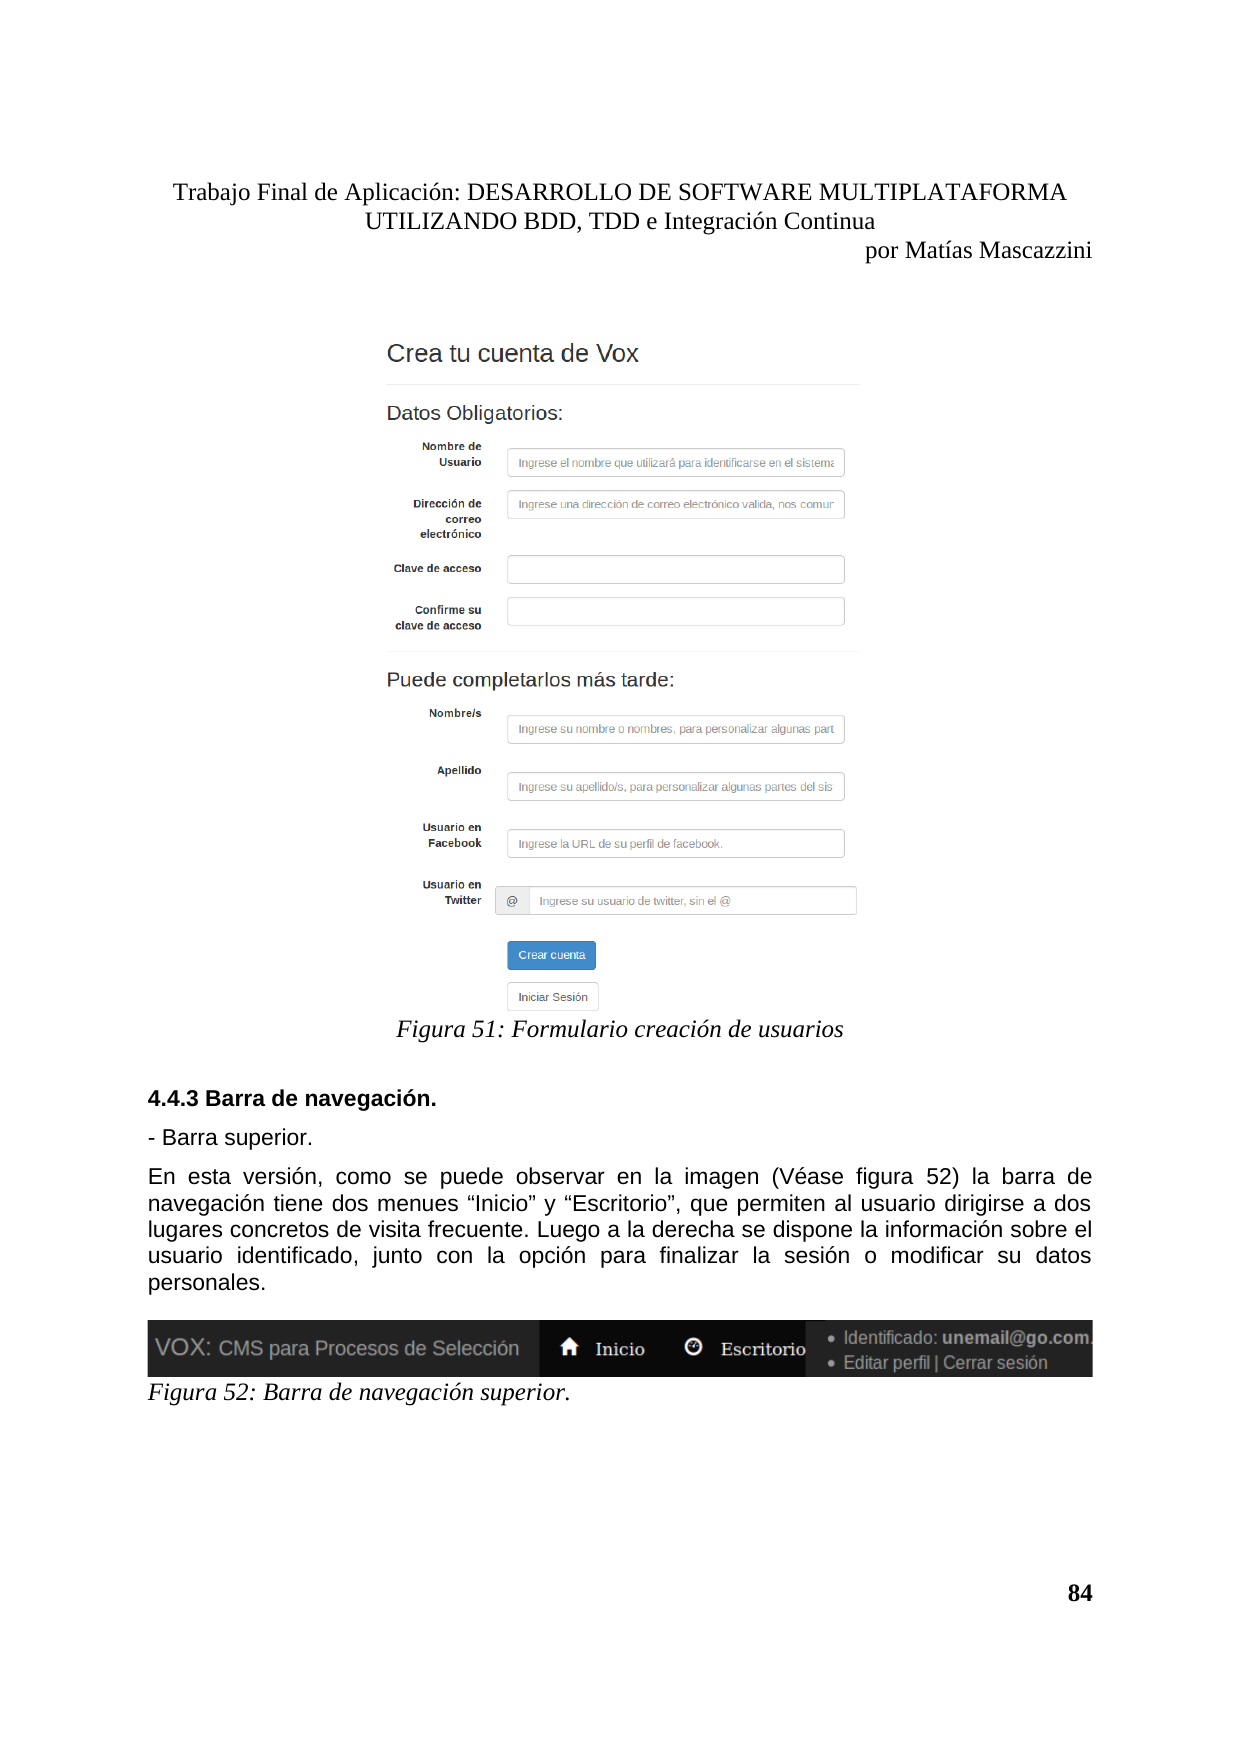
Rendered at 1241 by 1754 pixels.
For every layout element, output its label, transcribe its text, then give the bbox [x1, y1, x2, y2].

text Figura 52: Barra de navegación superior. [148, 1377, 1093, 1406]
text Figura 51: Formulario creación de usuarios [381, 1014, 859, 1042]
text En esta versión, como se puede observar en la imagen (Véase figura 52) la barra de navegación tiene dos menues “Inicio” y “Escritorio”, que permiten al usuario dirigirse a dos lugares concretos de visita frecuente. Luego a la derecha se dispone la información sobre el usuario identificado, junto con la opción para finalizar la sesión o modificar su datos personales. [148, 1163, 1093, 1295]
text - Barra superior. [148, 1124, 1093, 1151]
picture [381, 342, 860, 1014]
text 4.4.3 Barra de navegación. [148, 1085, 1093, 1112]
picture [147, 1320, 1093, 1377]
